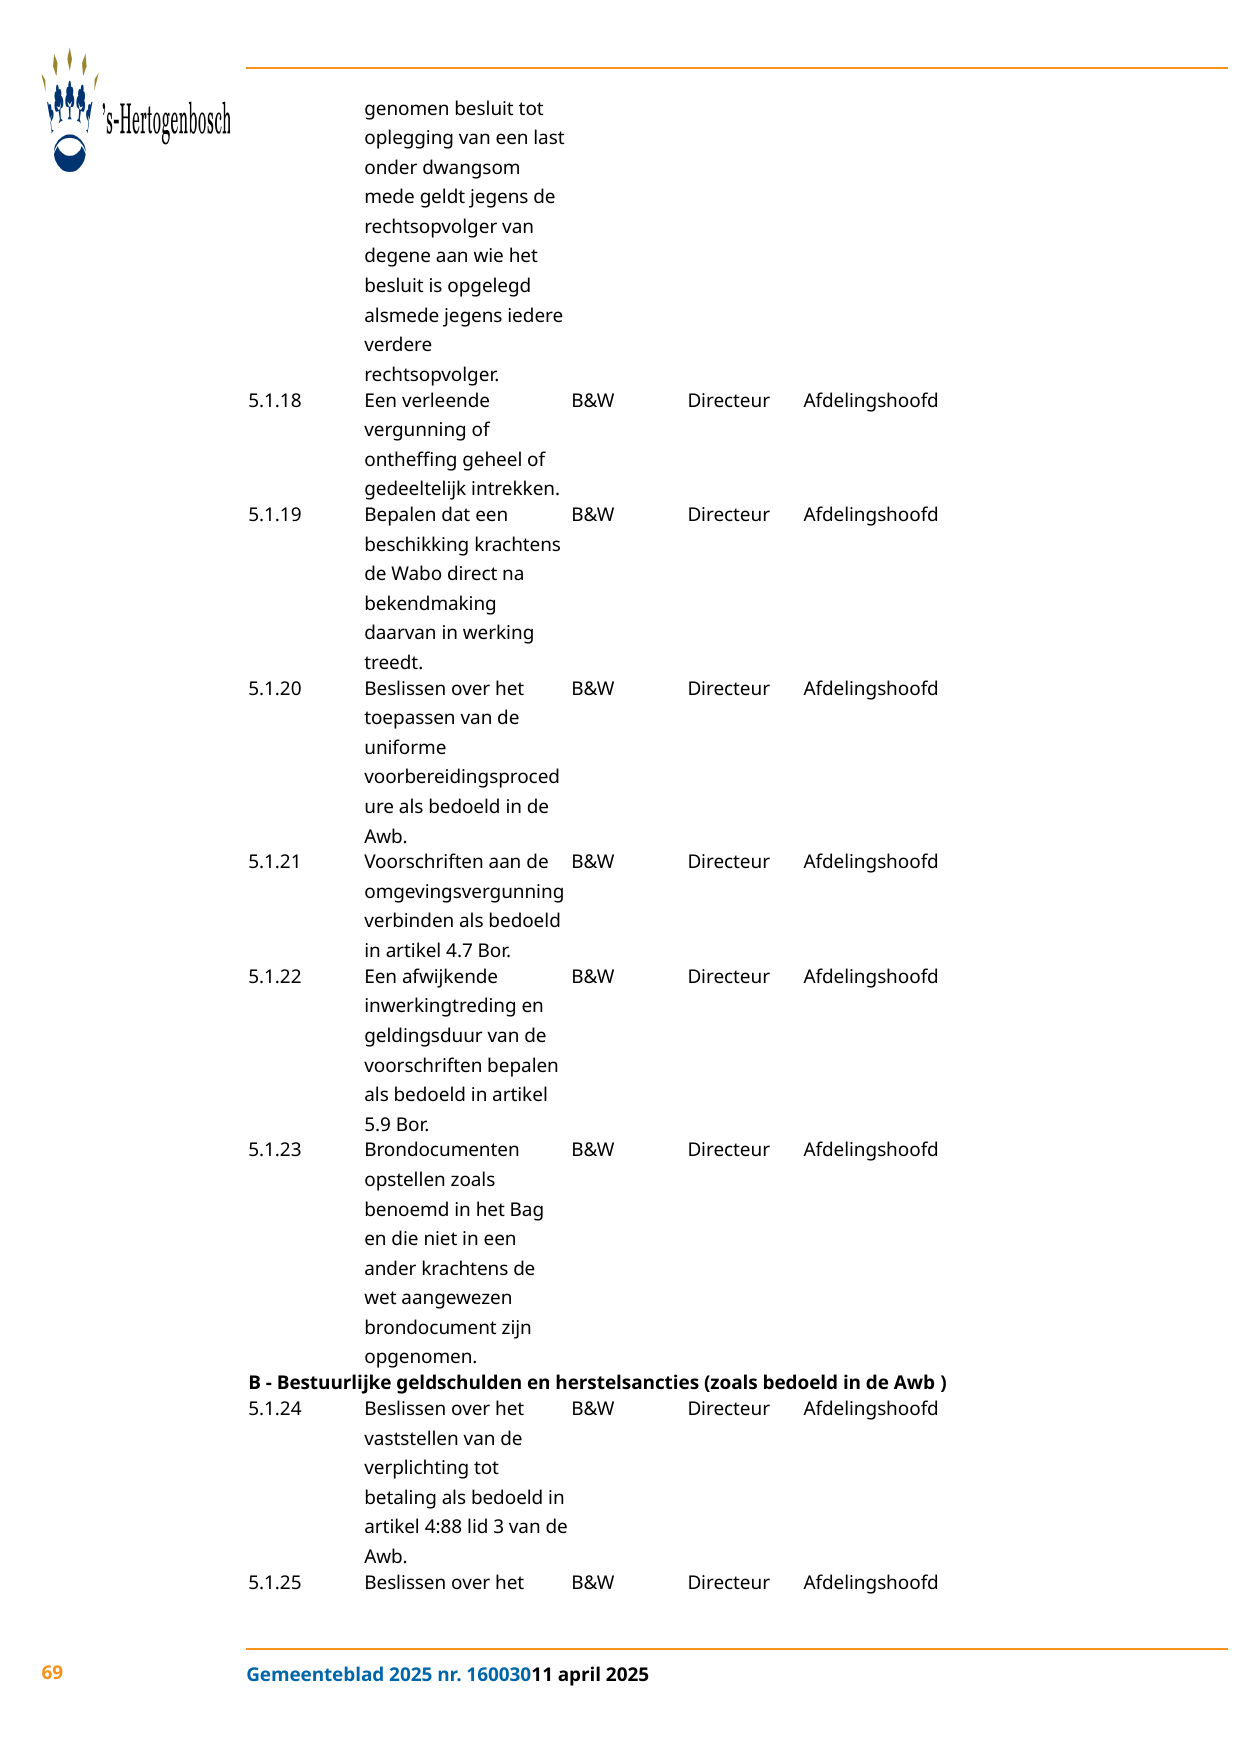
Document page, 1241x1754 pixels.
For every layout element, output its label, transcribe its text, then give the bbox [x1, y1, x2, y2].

table_cell [687, 95, 803, 387]
table_cell 5.1.20 [248, 675, 364, 848]
table_cell Beslissen over het [364, 1569, 571, 1594]
table_cell Afdelingshoofd [803, 963, 1035, 1137]
table_cell B&W [571, 1395, 687, 1569]
table_cell [1035, 501, 1152, 675]
table_cell Beslissen over het toepassen van de uniforme voorbereidingsprocedure als bedoeld in de Awb. [364, 675, 571, 848]
table_cell B&W [571, 1569, 687, 1594]
table_cell Directeur [687, 501, 803, 675]
table_cell [1035, 849, 1152, 963]
table_cell Directeur [687, 1137, 803, 1369]
table_cell Directeur [687, 1395, 803, 1569]
table_cell Een afwijkende inwerkingtreding en geldingsduur van de voorschriften bepalen als bedoeld in artikel 5.9 Bor. [364, 963, 571, 1137]
table_cell B - Bestuurlijke geldschulden en herstelsancties (zoals bedoeld in de Awb ) [248, 1370, 1152, 1395]
table_cell Afdelingshoofd [803, 387, 1035, 501]
table_cell Directeur [687, 675, 803, 848]
table_cell [1035, 1569, 1152, 1594]
picture [41, 47, 231, 172]
table_cell Beslissen over het vaststellen van de verplichting tot betaling als bedoeld in artikel 4:88 lid 3 van de Awb. [364, 1395, 571, 1569]
table_cell Directeur [687, 849, 803, 963]
table_cell Afdelingshoofd [803, 501, 1035, 675]
table_cell 5.1.21 [248, 849, 364, 963]
table_cell Afdelingshoofd [803, 1137, 1035, 1369]
table_cell B&W [571, 963, 687, 1137]
table_cell Directeur [687, 963, 803, 1137]
table_cell 5.1.18 [248, 387, 364, 501]
table_cell 5.1.19 [248, 501, 364, 675]
table_cell B&W [571, 387, 687, 501]
table_cell [1035, 95, 1152, 387]
table_cell 5.1.25 [248, 1569, 364, 1594]
table_cell Afdelingshoofd [803, 1569, 1035, 1594]
table_cell 5.1.23 [248, 1137, 364, 1369]
table_cell Brondocumenten opstellen zoals benoemd in het Bag en die niet in een ander krachtens de wet aangewezen brondocument zijn opgenomen. [364, 1137, 571, 1369]
table_cell Directeur [687, 1569, 803, 1594]
table_cell Afdelingshoofd [803, 849, 1035, 963]
table_cell [1035, 675, 1152, 848]
table_cell B&W [571, 501, 687, 675]
table_cell 5.1.24 [248, 1395, 364, 1569]
table_cell 5.1.22 [248, 963, 364, 1137]
table_cell B&W [571, 675, 687, 848]
table_cell [1035, 387, 1152, 501]
table_cell B&W [571, 849, 687, 963]
table_cell [803, 95, 1035, 387]
table_cell Een verleende vergunning of ontheffing geheel of gedeeltelijk intrekken. [364, 387, 571, 501]
table_cell Afdelingshoofd [803, 675, 1035, 848]
table_cell B&W [571, 1137, 687, 1369]
table_cell Directeur [687, 387, 803, 501]
table_cell [1035, 963, 1152, 1137]
table_cell [248, 95, 364, 387]
table_cell Afdelingshoofd [803, 1395, 1035, 1569]
table_cell genomen besluit tot oplegging van een last onder dwangsom mede geldt jegens de rechtsopvolger van degene aan wie het besluit is opgelegd alsmede jegens iedere verdere rechtsopvolger. [364, 95, 571, 387]
table_cell [1035, 1395, 1152, 1569]
table_cell [571, 95, 687, 387]
table_cell Voorschriften aan de omgevingsvergunning verbinden als bedoeld in artikel 4.7 Bor. [364, 849, 571, 963]
table_cell Bepalen dat een beschikking krachtens de Wabo direct na bekendmaking daarvan in werking treedt. [364, 501, 571, 675]
table_cell [1035, 1137, 1152, 1369]
